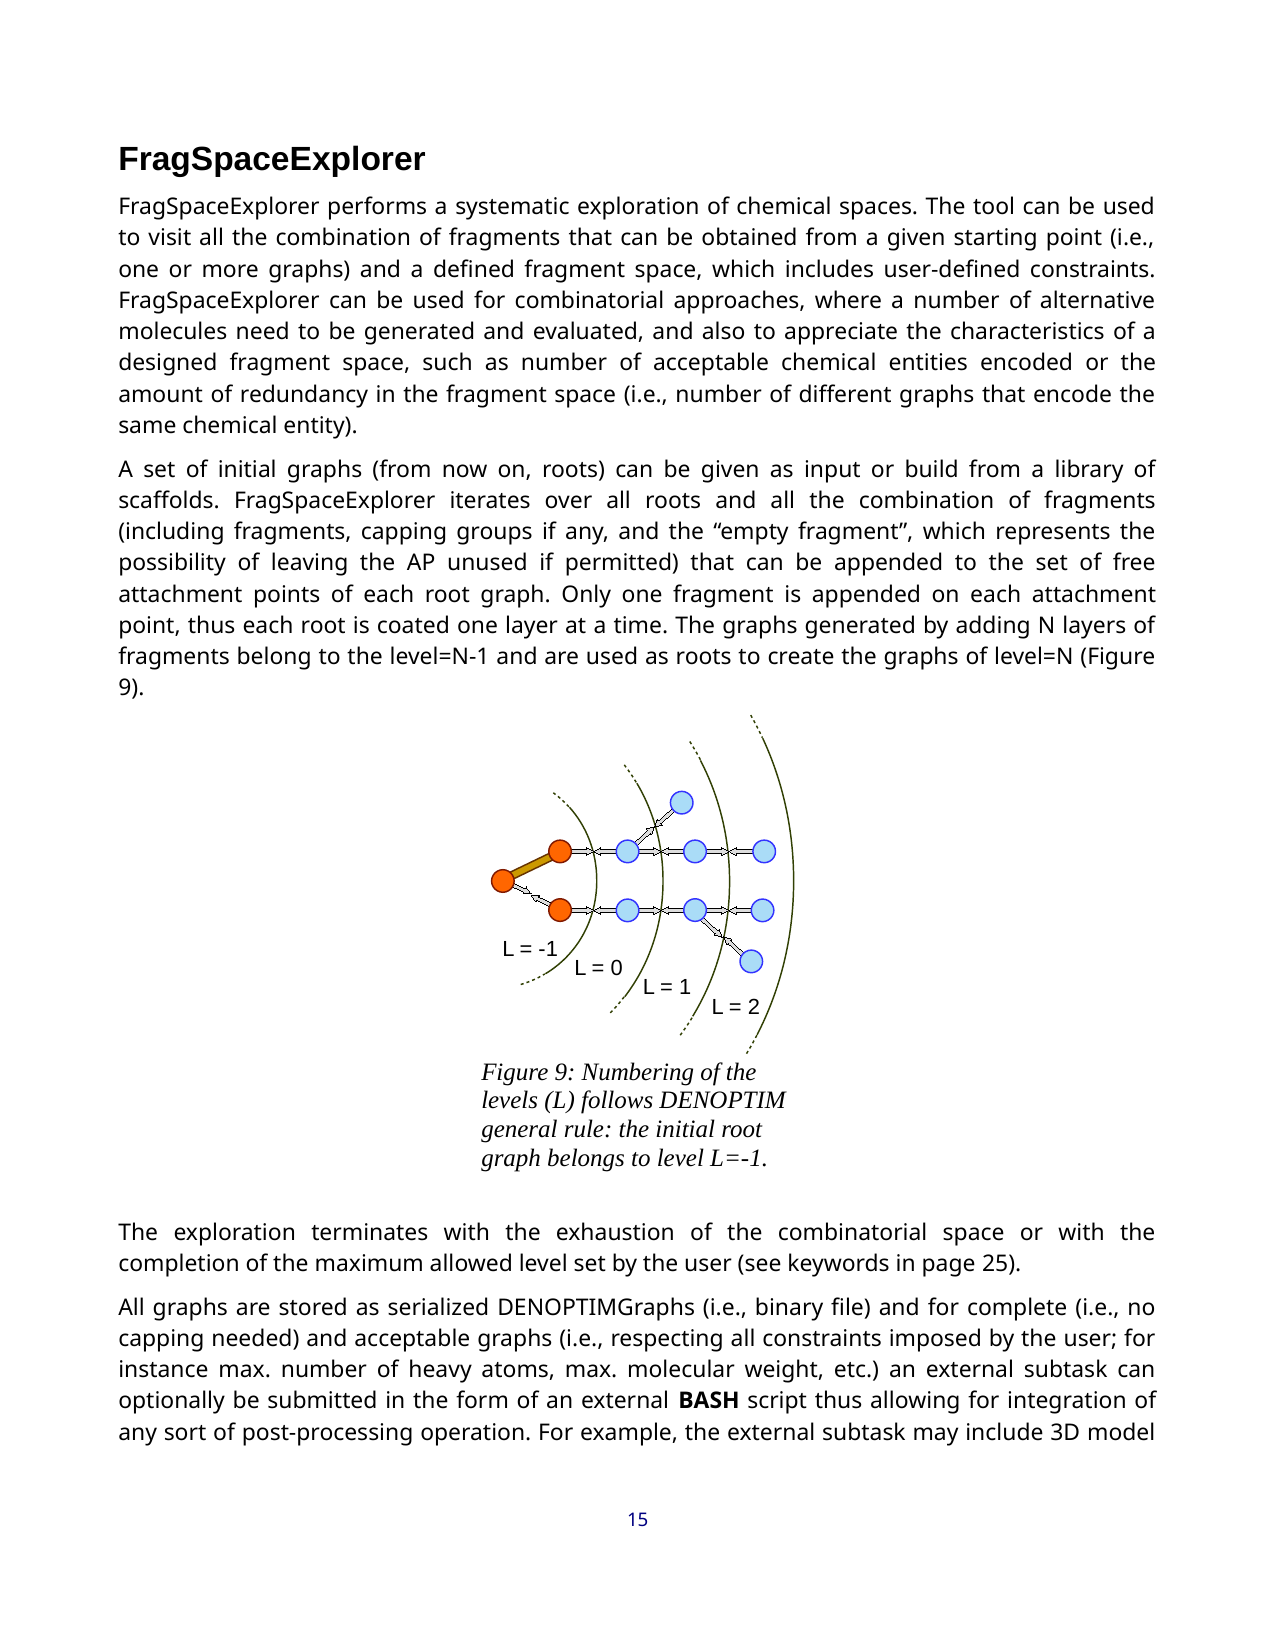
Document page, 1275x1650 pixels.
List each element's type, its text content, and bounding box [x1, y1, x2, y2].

text The exploration terminates with the exhaustion of the combinatorial space or with the completion of the maximum allowed level set by the user (see keywords in page 25). [118, 1216, 1157, 1278]
text All graphs are stored as serialized DENOPTIMGraphs (i.e., binary file) and for complete (i.e., no capping needed) and acceptable graphs (i.e., respecting all constraints imposed by the user; for instance max. number of heavy atoms, max. molecular weight, etc.) an external subtask can optionally be submitted in the form of an external BASH script thus allowing for integration of any sort of post-processing operation. For example, the external subtask may include 3D model [118, 1291, 1157, 1447]
subtitle FragSpaceExplorer [118, 139, 1157, 178]
text Figure 9: Numbering of the levels (L) follows DENOPTIM general rule: the initial root graph belongs to level L=-1. [481, 728, 794, 1172]
text FragSpaceExplorer performs a systematic exploration of chemical spaces. The tool can be used to visit all the combination of fragments that can be obtained from a given starting point (i.e., one or more graphs) and a defined fragment space, which includes user-defined constraints. FragSpaceExplorer can be used for combinatorial approaches, where a number of alternative molecules need to be generated and evaluated, and also to appreciate the characteristics of a designed fragment space, such as number of acceptable chemical entities encoded or the amount of redundancy in the fragment space (i.e., number of different graphs that encode the same chemical entity). [118, 190, 1157, 440]
text A set of initial graphs (from now on, roots) can be given as input or build from a library of scaffolds. FragSpaceExplorer iterates over all roots and all the combination of fragments (including fragments, capping groups if any, and the “empty fragment”, which represents the possibility of leaving the AP unused if permitted) that can be appended to the set of free attachment points of each root graph. Only one fragment is appended on each attachment point, thus each root is coated one layer at a time. The graphs generated by adding N layers of fragments belong to the level=N-1 and are used as roots to create the graphs of level=N (Figure 9). [118, 453, 1157, 703]
